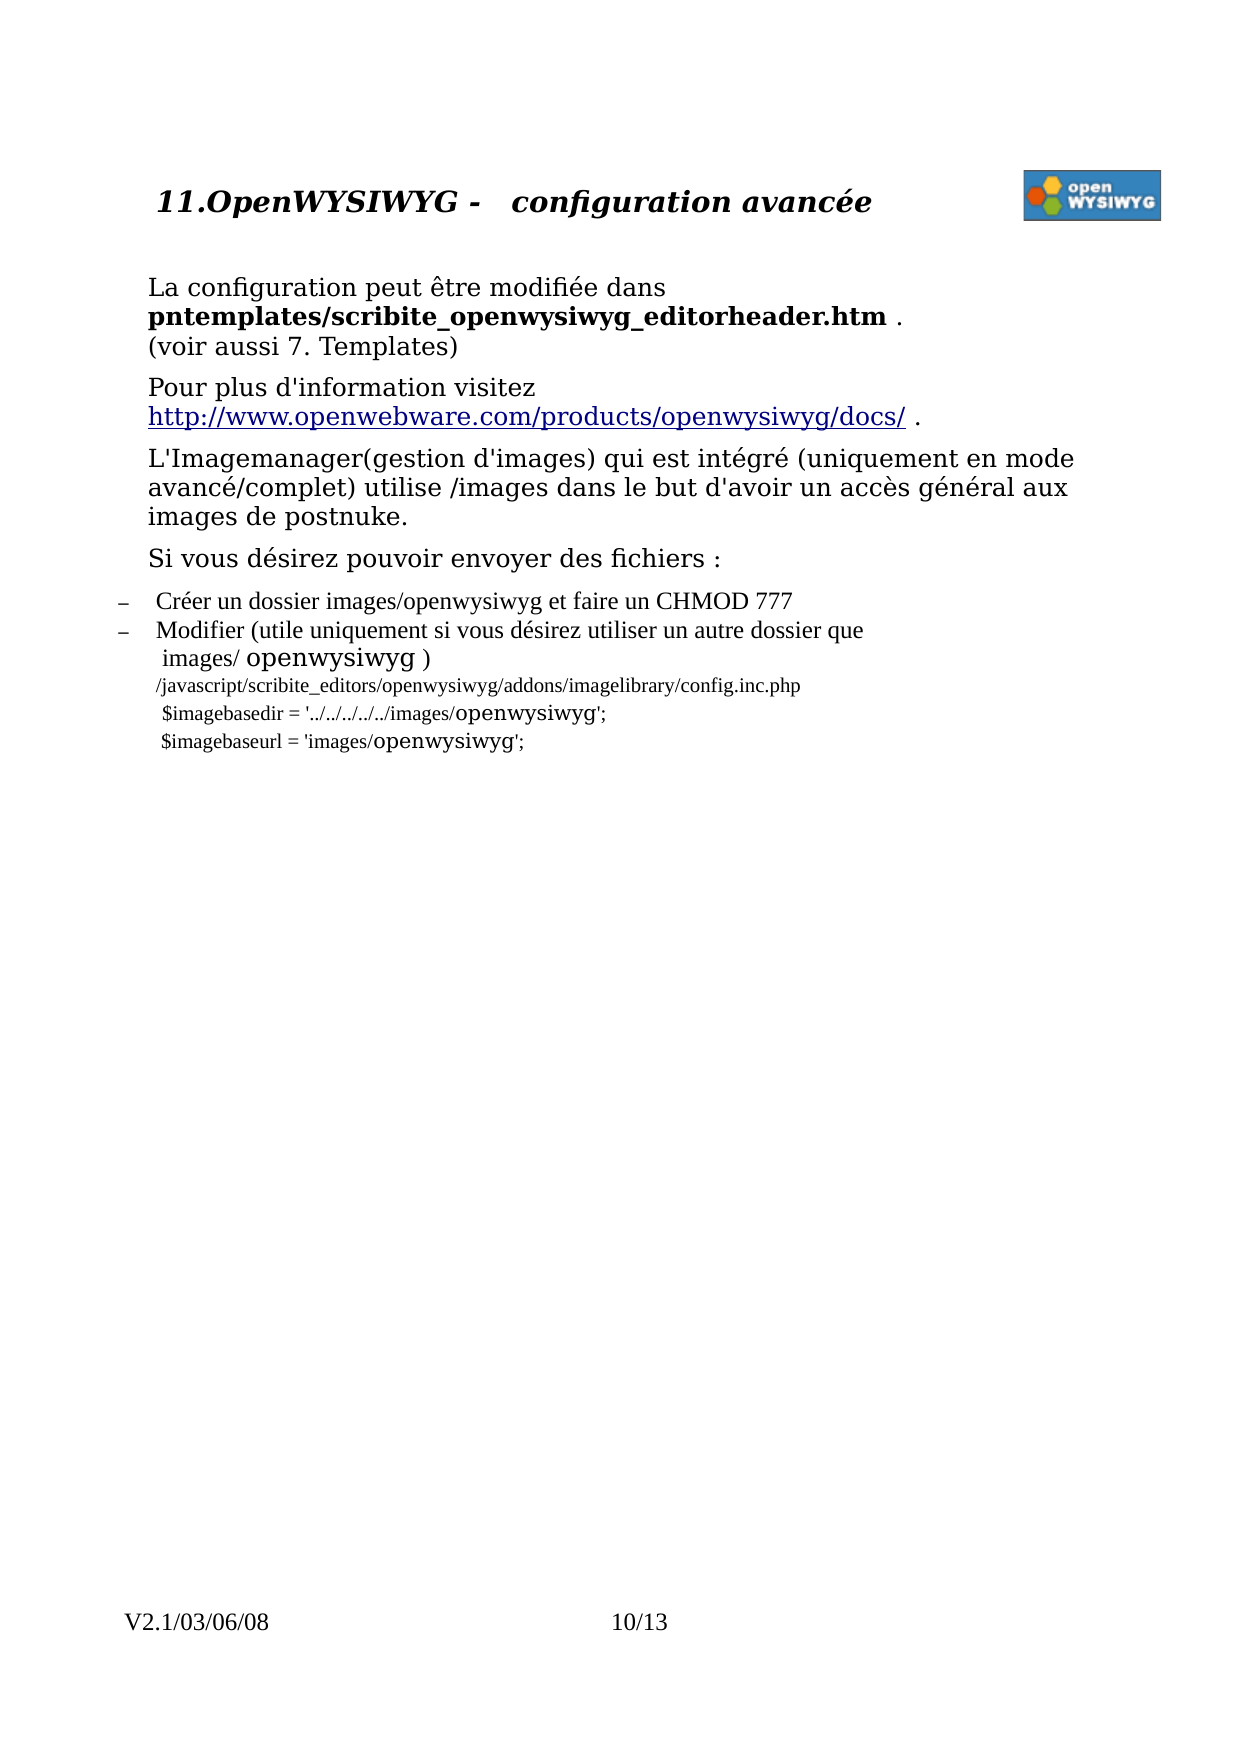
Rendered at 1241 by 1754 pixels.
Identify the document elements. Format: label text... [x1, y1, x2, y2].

list Créer un dossier images/openwysiwyg et faire un CHMOD 777 [118, 586, 1160, 615]
picture [1023, 170, 1162, 221]
list Modifier (utile uniquement si vous désirez utiliser un autre dossier que images/ openwysiwyg ) /javascript/scribite_editors/openwysiwyg/addons/imagelibrary/config.inc.php $imagebasedir = '../../../../../images/openwysiwyg'; $imagebaseurl = 'images/openwysiwyg'; [118, 615, 1160, 755]
subtitle OpenWYSIWYG - configuration avancée [156, 185, 1023, 219]
text La configuration peut être modifiée dans pntemplates/scribite_openwysiwyg_editorheader.htm . (voir aussi 7. Templates) [148, 273, 1160, 361]
text Si vous désirez pouvoir envoyer des fichiers : [148, 544, 1160, 573]
text Pour plus d'information visitez http://www.openwebware.com/products/openwysiwyg/docs/ . [148, 373, 1160, 432]
text L'Imagemanager(gestion d'images) qui est intégré (uniquement en mode avancé/complet) utilise /images dans le but d'avoir un accès général aux images de postnuke. [148, 444, 1160, 532]
